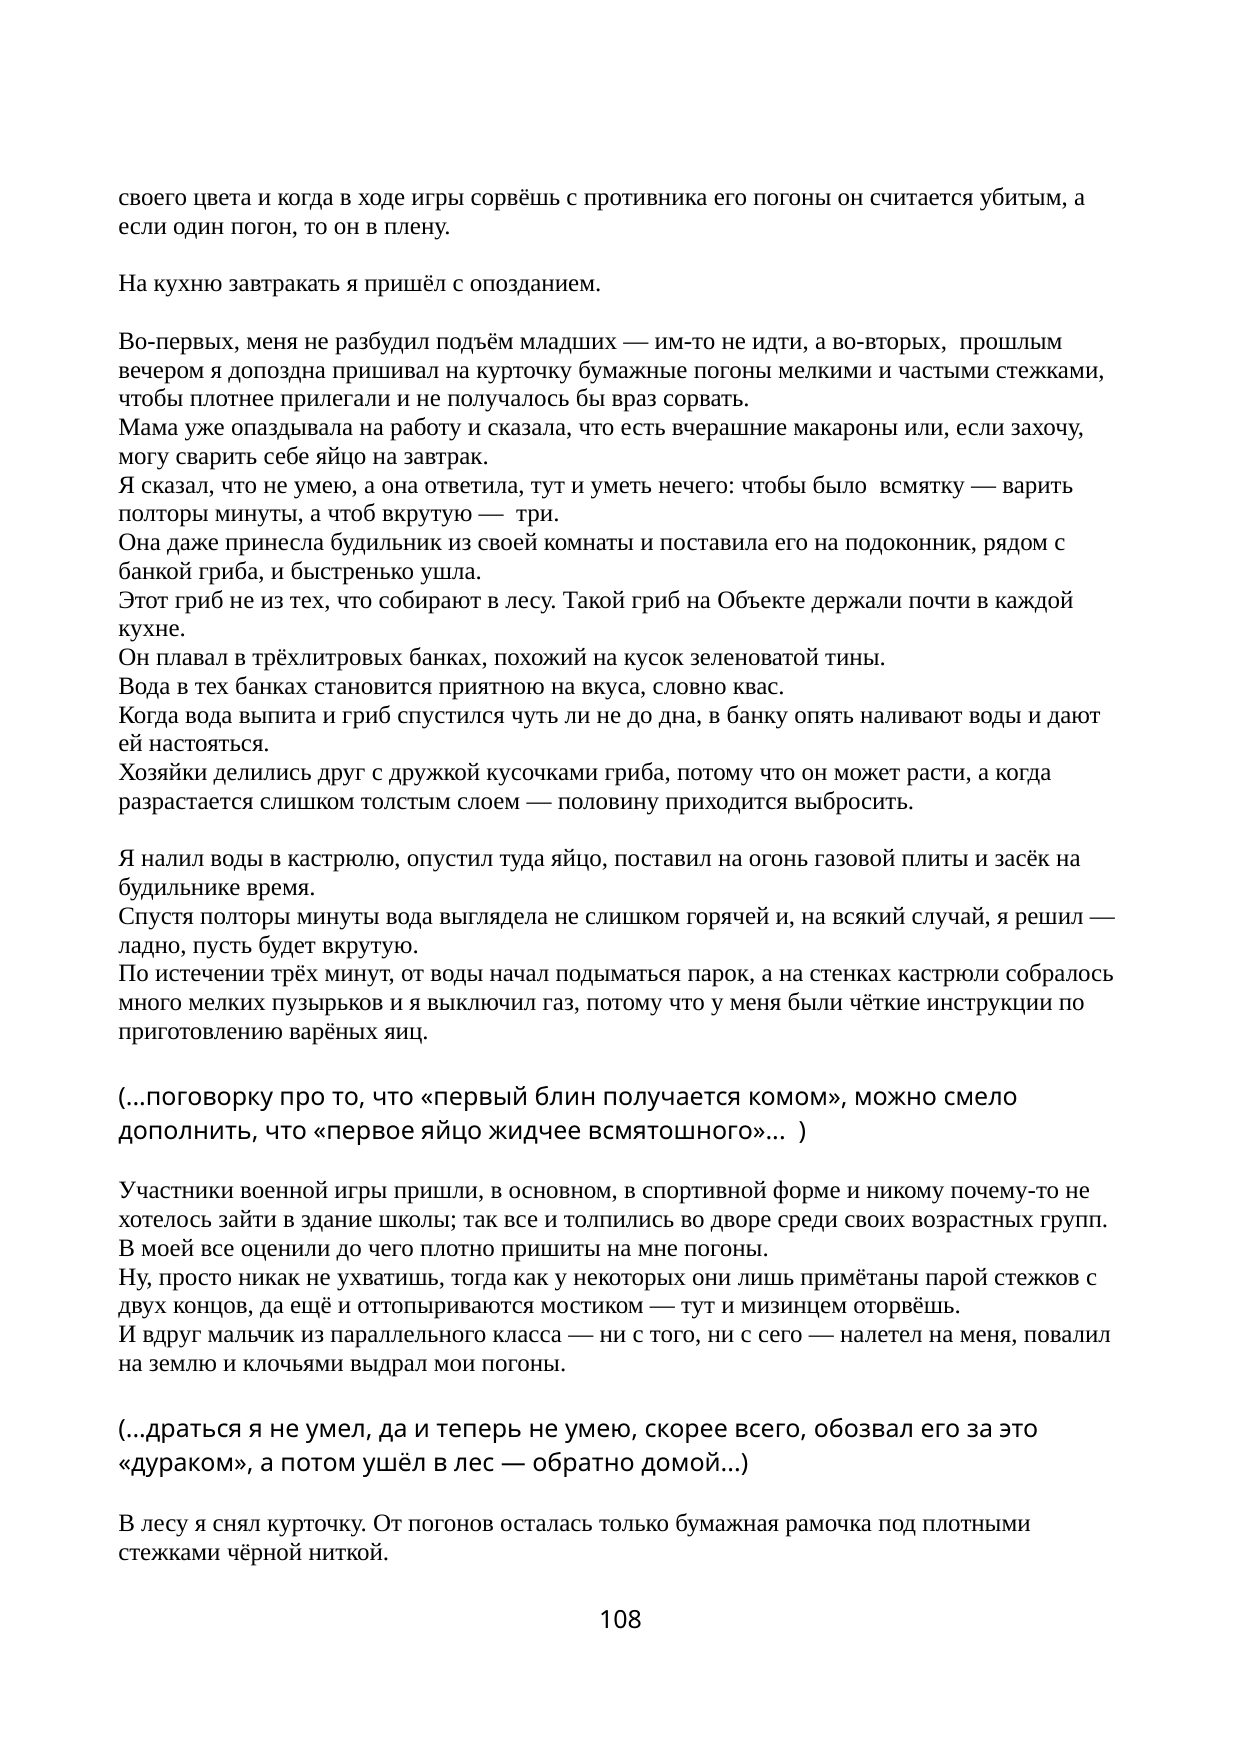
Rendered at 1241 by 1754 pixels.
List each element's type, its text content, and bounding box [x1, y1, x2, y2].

text Я сказал, что не умею, а она ответила, тут и уметь нечего: чтобы было всмятку — варить полторы минуты, а чтоб вкрутую — три. [118, 470, 1122, 527]
text Она даже принесла будильник из своей комнаты и поставила его на подоконник, рядом с банкой гриба, и быстренько ушла. [118, 527, 1122, 585]
text По истечении трёх минут, от воды начал подыматься парок, а на стенках кастрюли собралось много мелких пузырьков и я выключил газ, потому что у меня были чёткие инструкции по приготовлению варёных яиц. [118, 958, 1122, 1045]
text Ну, просто никак не ухватишь, тогда как у некоторых они лишь примётаны парой стежков с двух концов, да ещё и оттопыриваются мостиком — тут и мизинцем оторвёшь. [118, 1262, 1122, 1319]
text Он плавал в трёхлитровых банках, похожий на кусок зеленоватой тины. [118, 642, 1122, 671]
text Когда вода выпита и гриб спустился чуть ли не до дна, в банку опять наливают воды и дают ей настояться. [118, 700, 1122, 757]
text (...драться я не умел, да и теперь не умею, скорее всего, обозвал его за это «дураком», а потом ушёл в лес — обратно домой...) [118, 1411, 1122, 1479]
text Вода в тех банках становится приятною на вкуса, словно квас. [118, 671, 1122, 700]
text Этот гриб не из тех, что собирают в лесу. Такой гриб на Объекте держали почти в каждой кухне. [118, 585, 1122, 642]
text Хозяйки делились друг с дружкой кусочками гриба, потому что он может расти, а когда разрастается слишком толстым слоем — половину приходится выбросить. [118, 757, 1122, 815]
text Участники военной игры пришли, в основном, в спортивной форме и никому почему-то не хотелось зайти в здание школы; так все и толпились во дворе среди своих возрастных групп. [118, 1176, 1122, 1233]
text В лесу я снял курточку. От погонов осталась только бумажная рамочка под плотными стежками чёрной ниткой. [118, 1508, 1122, 1565]
text На кухню завтракать я пришёл с опозданием. [118, 268, 1122, 297]
text своего цвета и когда в ходе игры сорвёшь с противника его погоны он считается убитым, а если один погон, то он в плену. [118, 182, 1122, 240]
text Мама уже опаздывала на работу и сказала, что есть вчерашние макароны или, если захочу, могу сварить себе яйцо на завтрак. [118, 412, 1122, 470]
text Спустя полторы минуты вода выглядела не слишком горячей и, на всякий случай, я решил — ладно, пусть будет вкрутую. [118, 901, 1122, 958]
text В моей все оценили до чего плотно пришиты на мне погоны. [118, 1233, 1122, 1262]
text Я налил воды в кастрюлю, опустил туда яйцо, поставил на огонь газовой плиты и засёк на будильнике время. [118, 843, 1122, 901]
text И вдруг мальчик из параллельного класса — ни с того, ни с сего — налетел на меня, повалил на землю и клочьями выдрал мои погоны. [118, 1319, 1122, 1377]
text (...поговорку про то, что «первый блин получается комом», можно смело дополнить, что «первое яйцо жидчее всмятошного»... ) [118, 1079, 1122, 1147]
text Во-первых, меня не разбудил подъём младших — им-то не идти, а во-вторых, прошлым вечером я допоздна пришивал на курточку бумажные погоны мелкими и частыми стежками, чтобы плотнее прилегали и не получалось бы враз сорвать. [118, 326, 1122, 412]
